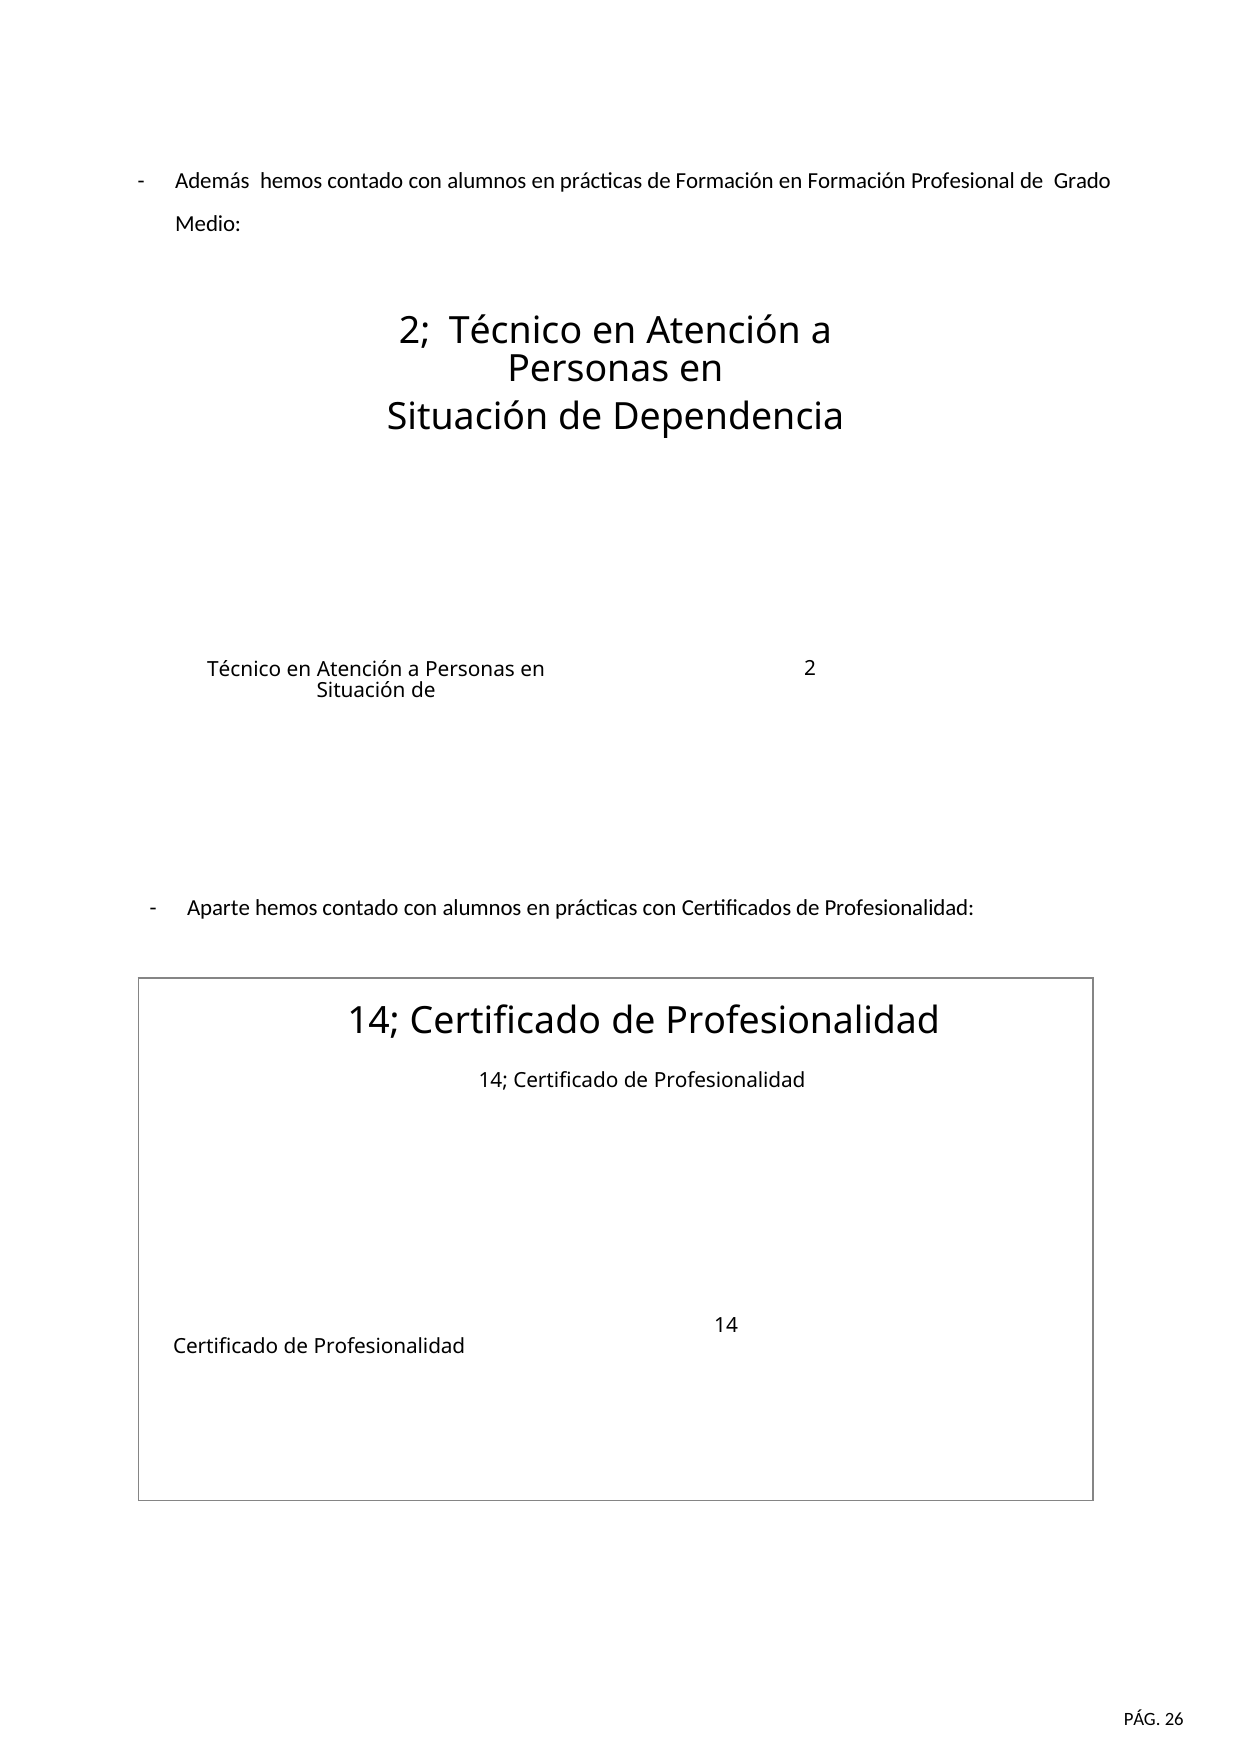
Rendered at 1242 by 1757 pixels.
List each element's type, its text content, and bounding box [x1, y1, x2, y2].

text 14; Certificado de Profesionalidad [347, 993, 1092, 1044]
text 14; Certificado de Profesionalidad [478, 1066, 1092, 1094]
text Técnico en Atención a Personas en Situación de [166, 659, 586, 702]
text 2; Técnico en Atención a Personas en [314, 312, 916, 389]
list Además hemos contado con alumnos en prácticas de Formación en Formación Profesional de Grado Medio: [137, 167, 1119, 237]
text 2 [804, 659, 816, 680]
text Certificado de Profesionalidad [173, 1337, 1092, 1358]
list Aparte hemos contado con alumnos en prácticas con Certificados de Profesionalidad: [149, 893, 1194, 921]
text Situación de Dependencia [315, 389, 916, 437]
text PÁG. 26 [125, 1707, 1183, 1730]
text 14 [359, 1316, 1092, 1337]
